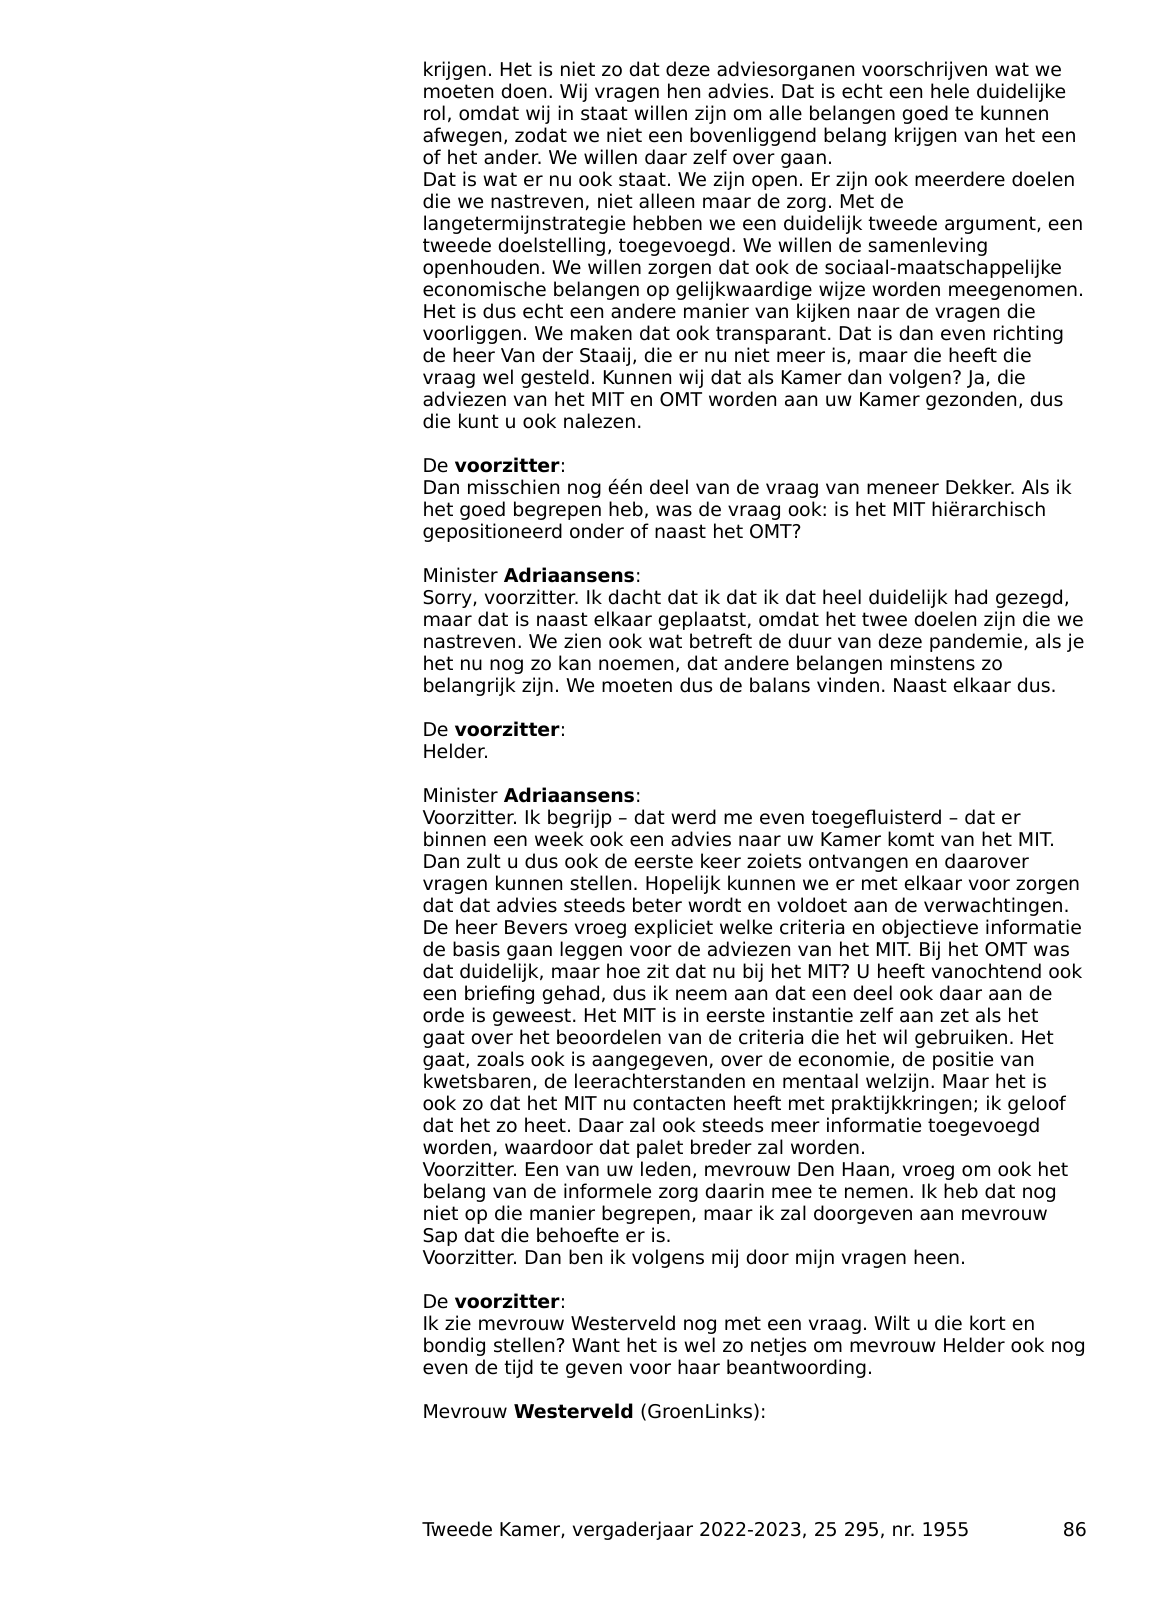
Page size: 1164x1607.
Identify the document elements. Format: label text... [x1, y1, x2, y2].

text De heer Bevers vroeg expliciet welke criteria en objectieve informatie de basis gaan leggen voor de adviezen van het MIT. Bij het OMT was dat duidelijk, maar hoe zit dat nu bij het MIT? U heeft vanochtend ook een briefing gehad, dus ik neem aan dat een deel ook daar aan de orde is geweest. Het MIT is in eerste instantie zelf aan zet als het gaat over het beoordelen van de criteria die het wil gebruiken. Het gaat, zoals ook is aangegeven, over de economie, de positie van kwetsbaren, de leerachterstanden en mentaal welzijn. Maar het is ook zo dat het MIT nu contacten heeft met praktijkkringen; ik geloof dat het zo heet. Daar zal ook steeds meer informatie toegevoegd worden, waardoor dat palet breder zal worden. [422, 917, 1087, 1159]
text Voorzitter. Dan ben ik volgens mij door mijn vragen heen. [422, 1247, 1087, 1269]
text Voorzitter. Ik begrijp – dat werd me even toegefluisterd – dat er binnen een week ook een advies naar uw Kamer komt van het MIT. Dan zult u dus ook de eerste keer zoiets ontvangen en daarover vragen kunnen stellen. Hopelijk kunnen we er met elkaar voor zorgen dat dat advies steeds beter wordt en voldoet aan de verwachtingen. [422, 807, 1087, 917]
text krijgen. Het is niet zo dat deze adviesorganen voorschrijven wat we moeten doen. Wij vragen hen advies. Dat is echt een hele duidelijke rol, omdat wij in staat willen zijn om alle belangen goed te kunnen afwegen, zodat we niet een bovenliggend belang krijgen van het een of het ander. We willen daar zelf over gaan. [422, 59, 1087, 169]
text Minister Adriaansens: [422, 785, 1087, 807]
text Voorzitter. Een van uw leden, mevrouw Den Haan, vroeg om ook het belang van de informele zorg daarin mee te nemen. Ik heb dat nog niet op die manier begrepen, maar ik zal doorgeven aan mevrouw Sap dat die behoefte er is. [422, 1159, 1087, 1247]
text De voorzitter: [422, 719, 1087, 741]
text Minister Adriaansens: [422, 565, 1087, 587]
text Sorry, voorzitter. Ik dacht dat ik dat ik dat heel duidelijk had gezegd, maar dat is naast elkaar geplaatst, omdat het twee doelen zijn die we nastreven. We zien ook wat betreft de duur van deze pandemie, als je het nu nog zo kan noemen, dat andere belangen minstens zo belangrijk zijn. We moeten dus de balans vinden. Naast elkaar dus. [422, 587, 1087, 697]
text De voorzitter: [422, 1291, 1087, 1313]
text Ik zie mevrouw Westerveld nog met een vraag. Wilt u die kort en bondig stellen? Want het is wel zo netjes om mevrouw Helder ook nog even de tijd te geven voor haar beantwoording. [422, 1313, 1087, 1379]
text Dat is wat er nu ook staat. We zijn open. Er zijn ook meerdere doelen die we nastreven, niet alleen maar de zorg. Met de langetermijnstrategie hebben we een duidelijk tweede argument, een tweede doelstelling, toegevoegd. We willen de samenleving openhouden. We willen zorgen dat ook de sociaal-maatschappelijke economische belangen op gelijkwaardige wijze worden meegenomen. Het is dus echt een andere manier van kijken naar de vragen die voorliggen. We maken dat ook transparant. Dat is dan even richting de heer Van der Staaij, die er nu niet meer is, maar die heeft die vraag wel gesteld. Kunnen wij dat als Kamer dan volgen? Ja, die adviezen van het MIT en OMT worden aan uw Kamer gezonden, dus die kunt u ook nalezen. [422, 169, 1087, 433]
text Helder. [422, 741, 1087, 763]
text Mevrouw Westerveld (GroenLinks): [422, 1401, 1087, 1423]
text De voorzitter: [422, 455, 1087, 477]
text Dan misschien nog één deel van de vraag van meneer Dekker. Als ik het goed begrepen heb, was de vraag ook: is het MIT hiërarchisch gepositioneerd onder of naast het OMT? [422, 477, 1087, 543]
